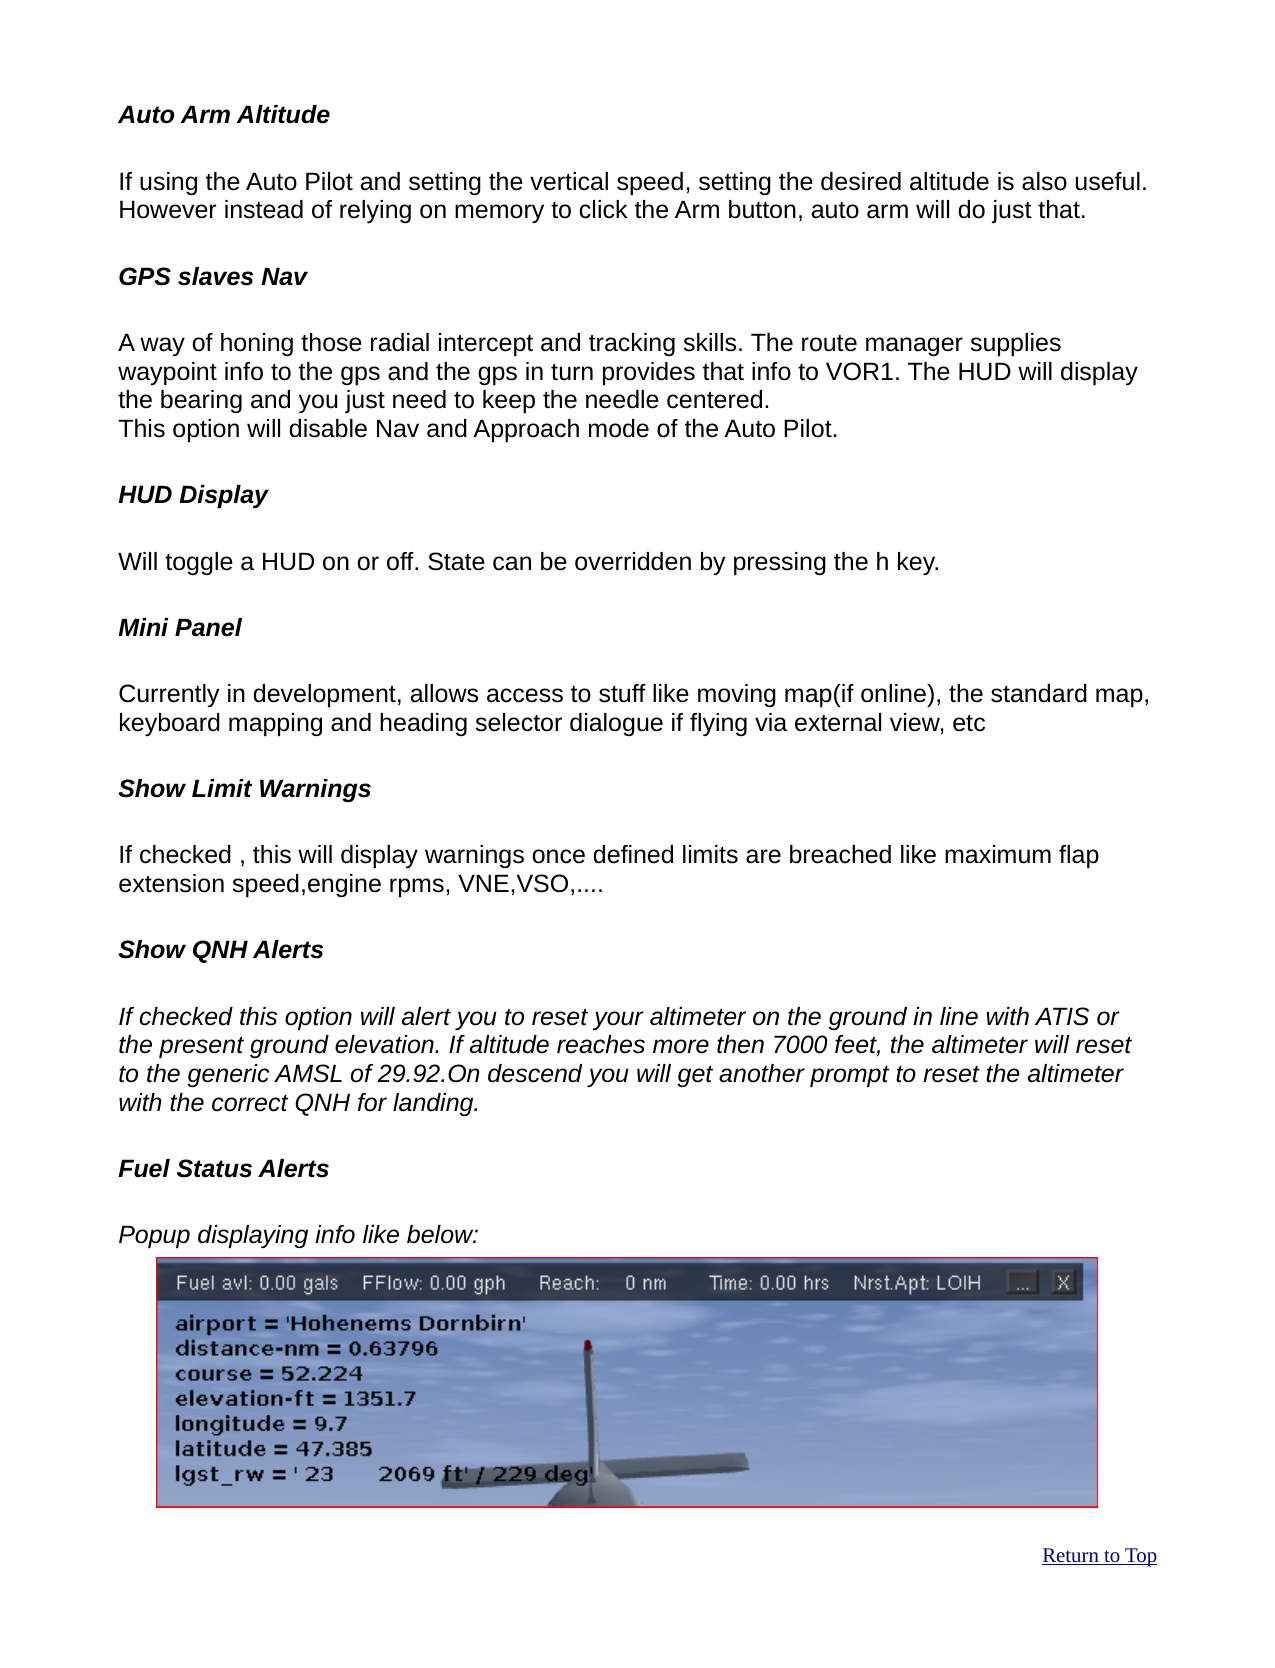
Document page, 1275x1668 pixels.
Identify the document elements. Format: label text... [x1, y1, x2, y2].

text A way of honing those radial intercept and tracking skills. The route manager supplies waypoint info to the gps and the gps in turn provides that info to VOR1. The HUD will display the bearing and you just need to keep the needle centered. This option will disable Nav and Approach mode of the Auto Pilot. [118, 328, 1157, 443]
text If using the Auto Pilot and setting the vertical speed, setting the desired altitude is also useful. However instead of relying on memory to click the Arm button, auto arm will do just that. [118, 167, 1157, 224]
text If checked , this will display warnings once defined limits are breached like maximum flap extension speed,engine rpms, VNE,VSO,.... [118, 841, 1157, 898]
text Will toggle a HUD on or off. State can be overridden by pressing the h key. [118, 547, 1157, 576]
text Popup displaying info like below: [118, 1221, 1157, 1249]
text Mini Panel [118, 613, 1157, 642]
text HUD Display [118, 480, 1157, 509]
text Show QNH Alerts [118, 936, 1157, 964]
text Auto Arm Altitude [118, 100, 1157, 129]
text GPS slaves Nav [118, 262, 1157, 290]
text If checked this option will alert you to reset your altimeter on the ground in line with ATIS or the present ground elevation. If altitude reaches more then 7000 feet, the altimeter will reset to the generic AMSL of 29.92.On descend you will get another prompt to reset the altimeter with the correct QNH for landing. [118, 1002, 1157, 1117]
text Currently in development, allows access to stuff like moving map(if online), the standard map, keyboard mapping and heading selector dialogue if flying via external view, etc [118, 679, 1157, 737]
text Fuel Status Alerts [118, 1154, 1157, 1183]
text Show Limit Warnings [118, 774, 1157, 803]
picture [156, 1257, 1099, 1508]
